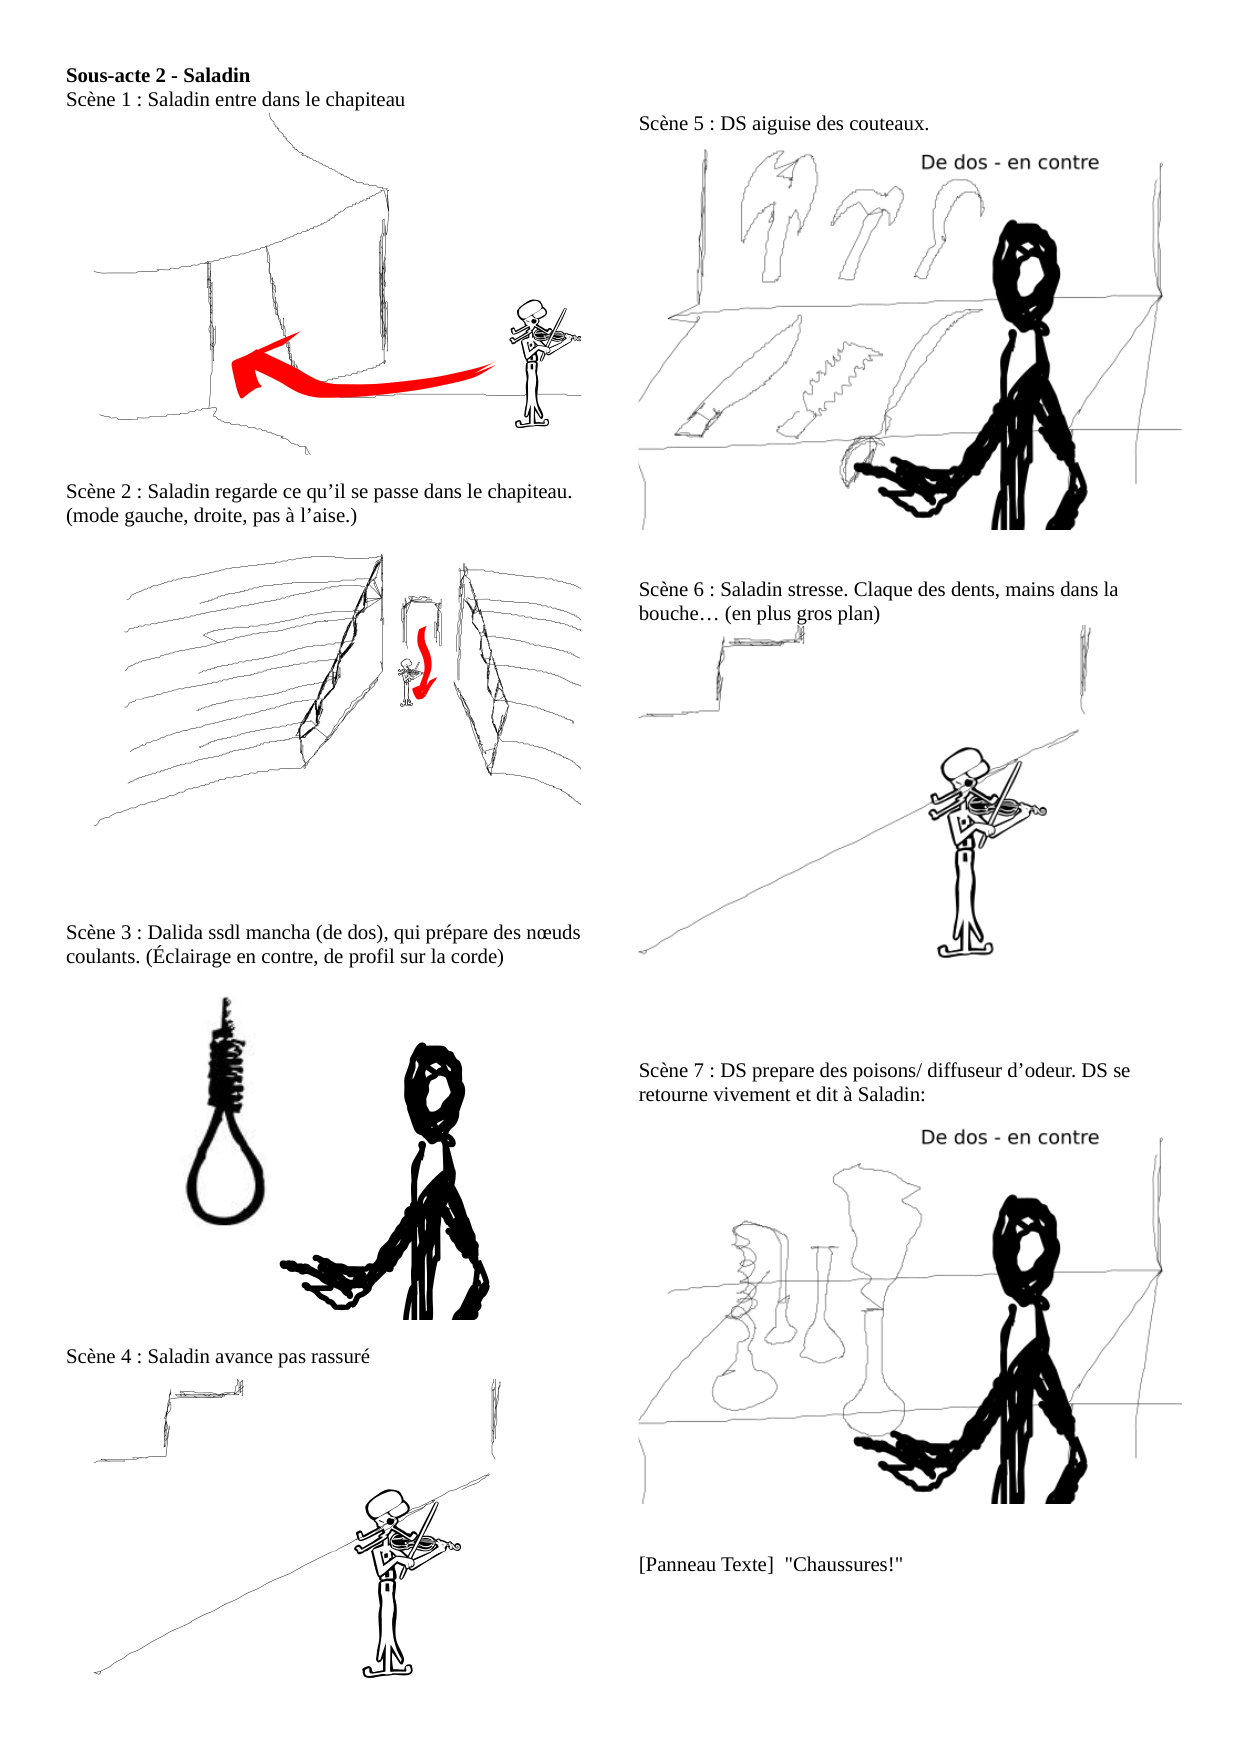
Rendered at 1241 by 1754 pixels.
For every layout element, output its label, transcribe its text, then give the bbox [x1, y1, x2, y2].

text [Panneau Texte] "Chaussures!" [638, 1552, 1182, 1600]
text Scène 6 : Saladin stresse. Claque des dents, mains dans la bouche… (en plus gros plan) [638, 530, 1182, 625]
picture [93, 110, 582, 455]
picture [93, 527, 582, 872]
picture [638, 625, 1182, 1010]
text Scène 5 : DS aiguise des couteaux. [638, 111, 1182, 145]
text Scène 4 : Saladin avance pas rassuré [66, 1344, 609, 1368]
picture [638, 1120, 1182, 1504]
picture [86, 975, 574, 1320]
text Scène 7 : DS prepare des poisons/ diffuseur d’odeur. DS se retourne vivement et dit à Saladin: [638, 1057, 1182, 1120]
picture [93, 1379, 582, 1724]
text Scène 2 : Saladin regarde ce qu’il se passe dans le chapiteau. (mode gauche, droite, pas à l’aise.) [66, 479, 609, 527]
text Sous-acte 2 - Saladin Scène 1 : Saladin entre dans le chapiteau [66, 62, 609, 111]
picture [638, 145, 1182, 530]
text Scène 3 : Dalida ssdl mancha (de dos), qui prépare des nœuds coulants. (Éclairage en contre, de profil sur la corde) [66, 920, 609, 968]
text [638, 1504, 1182, 1528]
